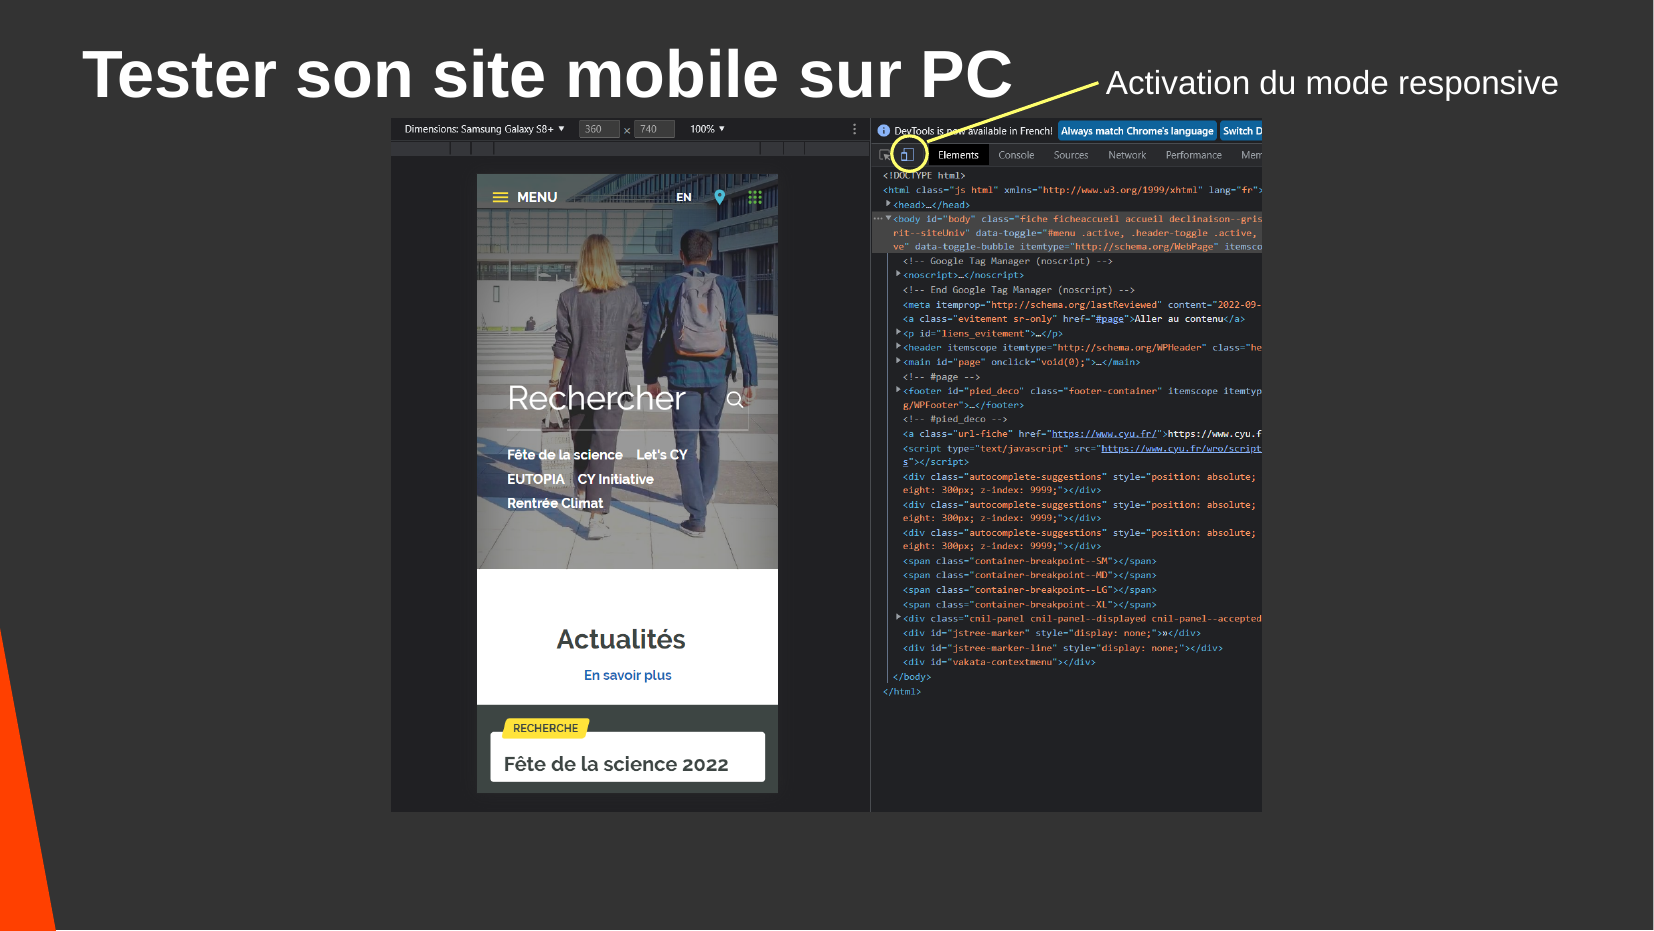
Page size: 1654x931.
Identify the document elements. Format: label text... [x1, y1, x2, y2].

picture [391, 118, 1262, 812]
title Tester son site mobile sur PC [82, 37, 1571, 112]
text_box [0, 628, 56, 931]
title Activation du mode responsive [1011, 64, 1654, 112]
picture [894, 138, 925, 169]
